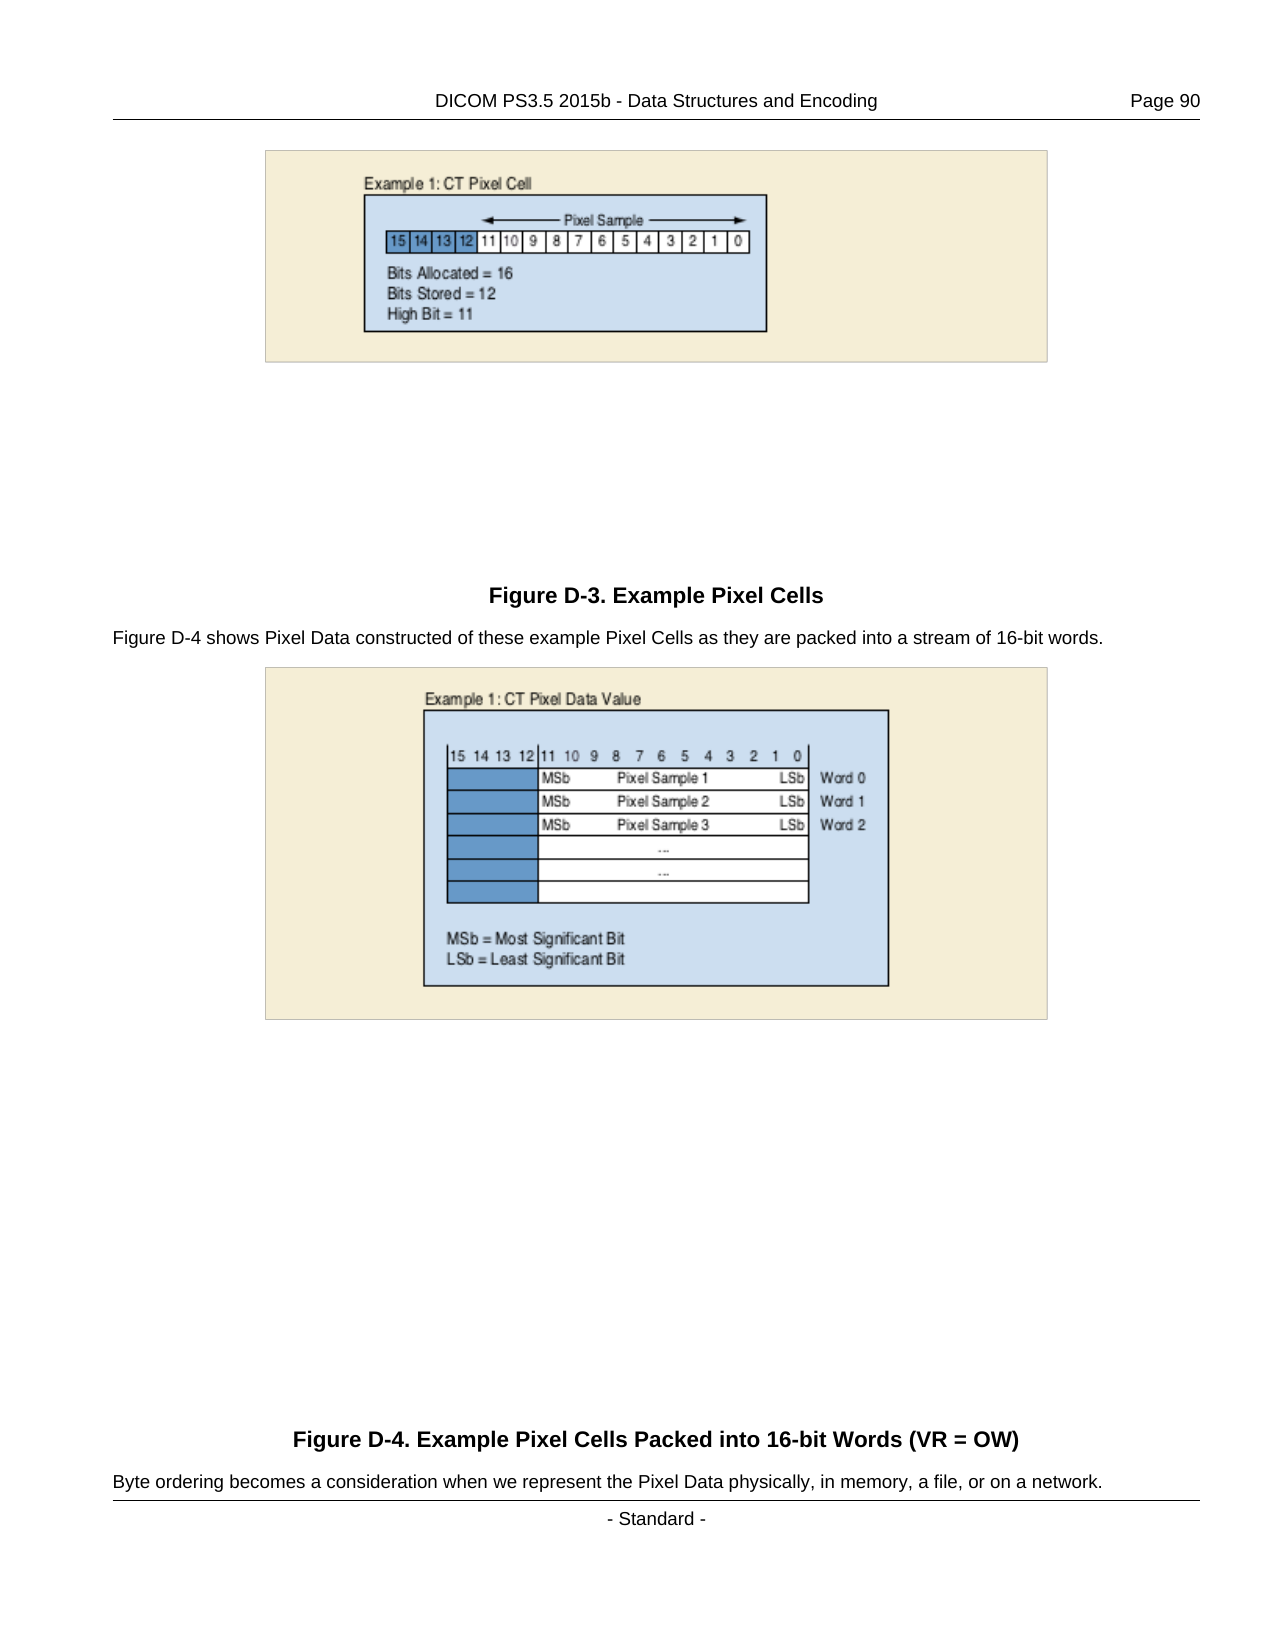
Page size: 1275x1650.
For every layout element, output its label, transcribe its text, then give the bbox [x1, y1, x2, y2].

picture [264, 150, 1049, 560]
text Figure D-4. Example Pixel Cells Packed into 16-bit Words (VR = OW) [112, 1427, 1200, 1453]
picture [264, 666, 1049, 1405]
text Figure D-4 shows Pixel Data constructed of these example Pixel Cells as they are packed into a stream of 16-bit words. [112, 626, 1200, 648]
text Figure D-3. Example Pixel Cells [112, 582, 1200, 608]
text Byte ordering becomes a consideration when we represent the Pixel Data physically, in memory, a file, or on a network. [112, 1471, 1200, 1493]
